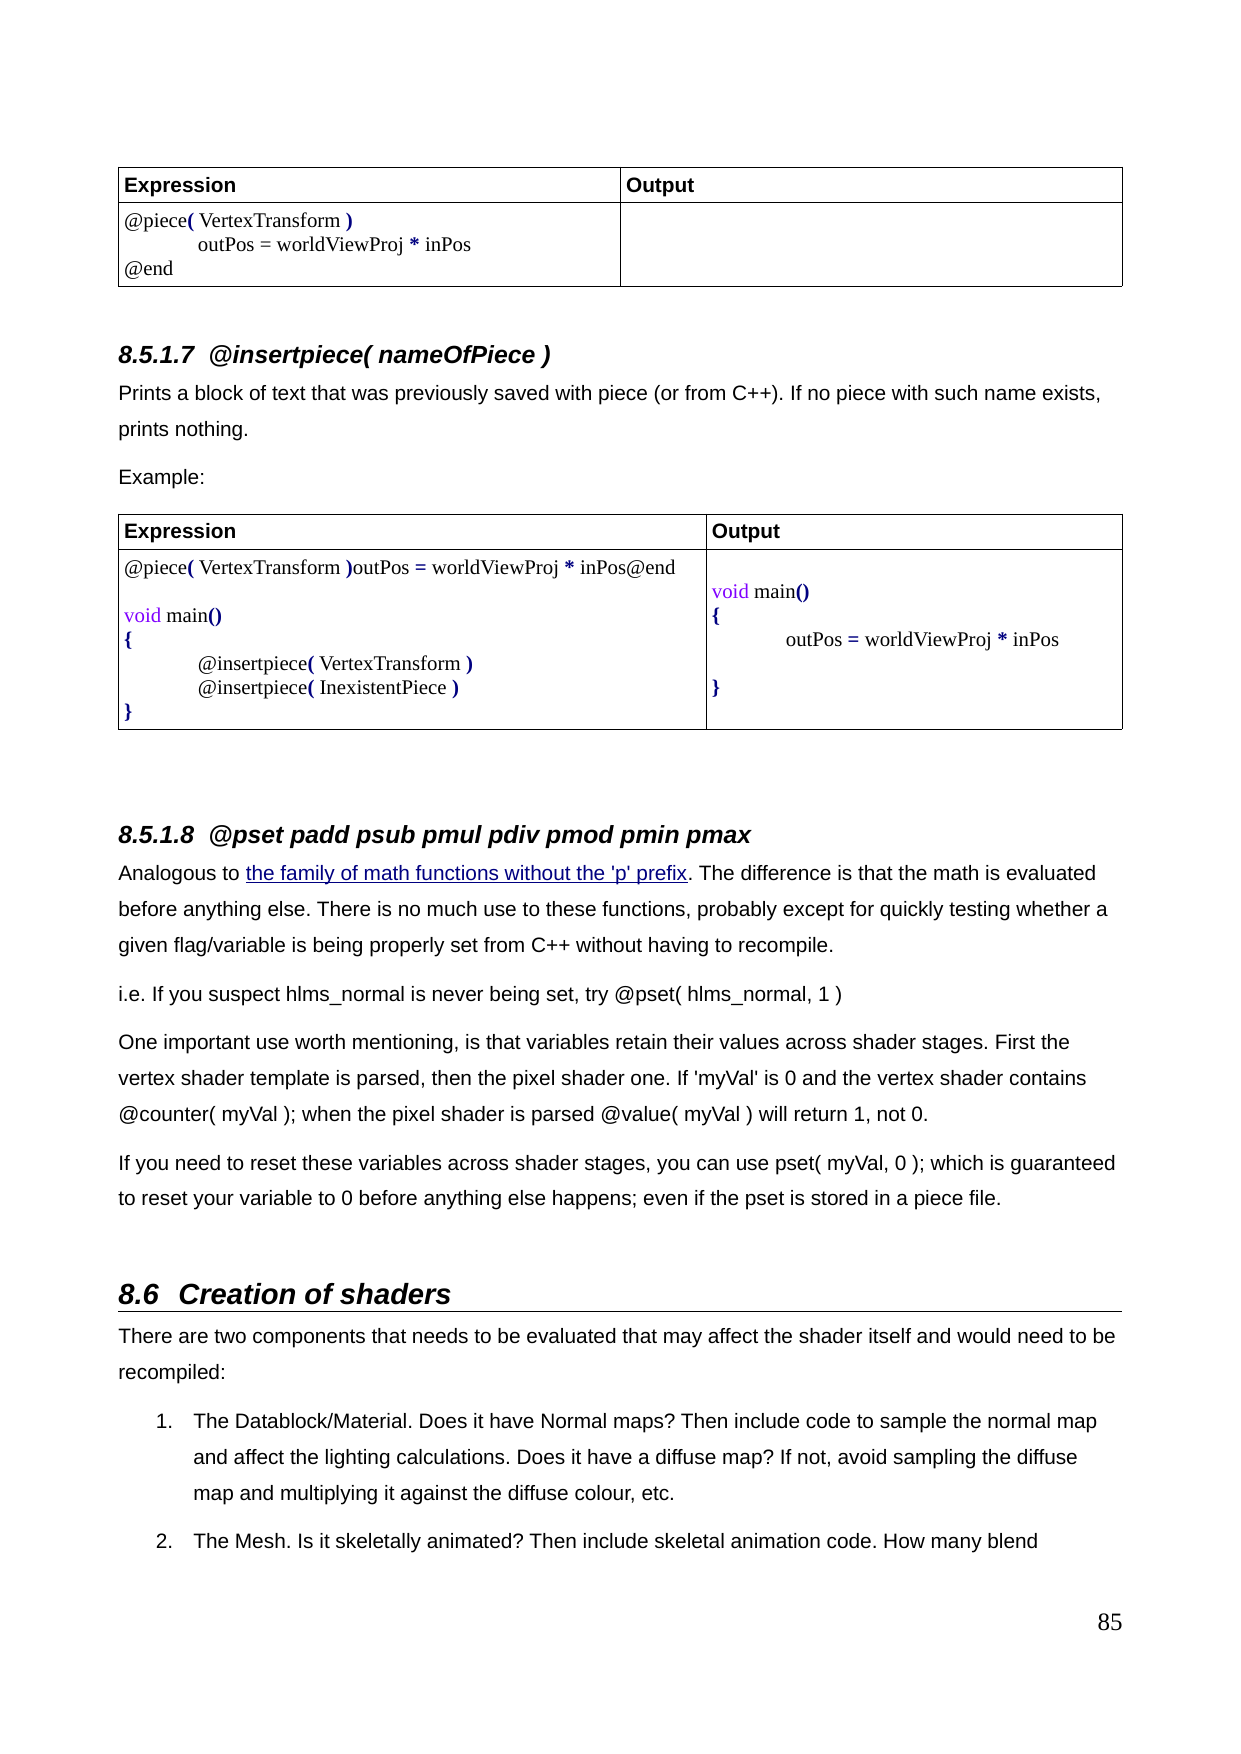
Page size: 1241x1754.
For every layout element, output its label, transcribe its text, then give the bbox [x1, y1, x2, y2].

list The Mesh. Is it skeletally animated? Then include skeletal animation code. How many blend [156, 1529, 1122, 1553]
subtitle Creation of shaders [118, 1277, 1122, 1311]
text There are two components that needs to be evaluated that may affect the shader itself and would need to be recompiled: [118, 1324, 1122, 1384]
table_header Output [707, 515, 1122, 549]
table_header Expression [119, 168, 620, 202]
subtitle @insertpiece( nameOfPiece ) [118, 340, 1122, 368]
table_cell @piece( VertexTransform )outPos = worldViewProj * inPos@end void main() { @insertpiece( VertexTransform ) @insertpiece( InexistentPiece ) } [119, 550, 706, 729]
list The Datablock/Material. Does it have Normal maps? Then include code to sample the normal map and affect the lighting calculations. Does it have a diffuse map? If not, avoid sampling the diffuse map and multiplying it against the diffuse colour, etc. [156, 1408, 1122, 1504]
text Prints a block of text that was previously saved with piece (or from C++). If no piece with such name exists, prints nothing. [118, 381, 1122, 441]
text i.e. If you suspect hlms_normal is never being set, try @pset( hlms_normal, 1 ) [118, 982, 1122, 1006]
table_cell [621, 203, 1122, 286]
table_header Expression [119, 515, 706, 549]
table_cell void main() { outPos = worldViewProj * inPos } [707, 550, 1122, 729]
text One important use worth mentioning, is that variables retain their values across shader stages. First the vertex shader template is parsed, then the pixel shader one. If 'myVal' is 0 and the vertex shader contains @counter( myVal ); when the pixel shader is parsed @value( myVal ) will return 1, not 0. [118, 1030, 1122, 1126]
subtitle @pset padd psub pmul pdiv pmod pmin pmax [118, 820, 1122, 849]
text Analogous to the family of math functions without the 'p' prefix. The difference is that the math is evaluated before anything else. There is no much use to these functions, probably except for quickly testing whether a given flag/variable is being properly set from C++ without having to recompile. [118, 861, 1122, 957]
table_cell @piece( VertexTransform ) outPos = worldViewProj * inPos @end [119, 203, 620, 286]
text Example: [118, 465, 1122, 489]
table_header Output [621, 168, 1122, 202]
text If you need to reset these variables across shader stages, you can use pset( myVal, 0 ); which is guaranteed to reset your variable to 0 before anything else happens; even if the pset is stored in a piece file. [118, 1150, 1122, 1210]
